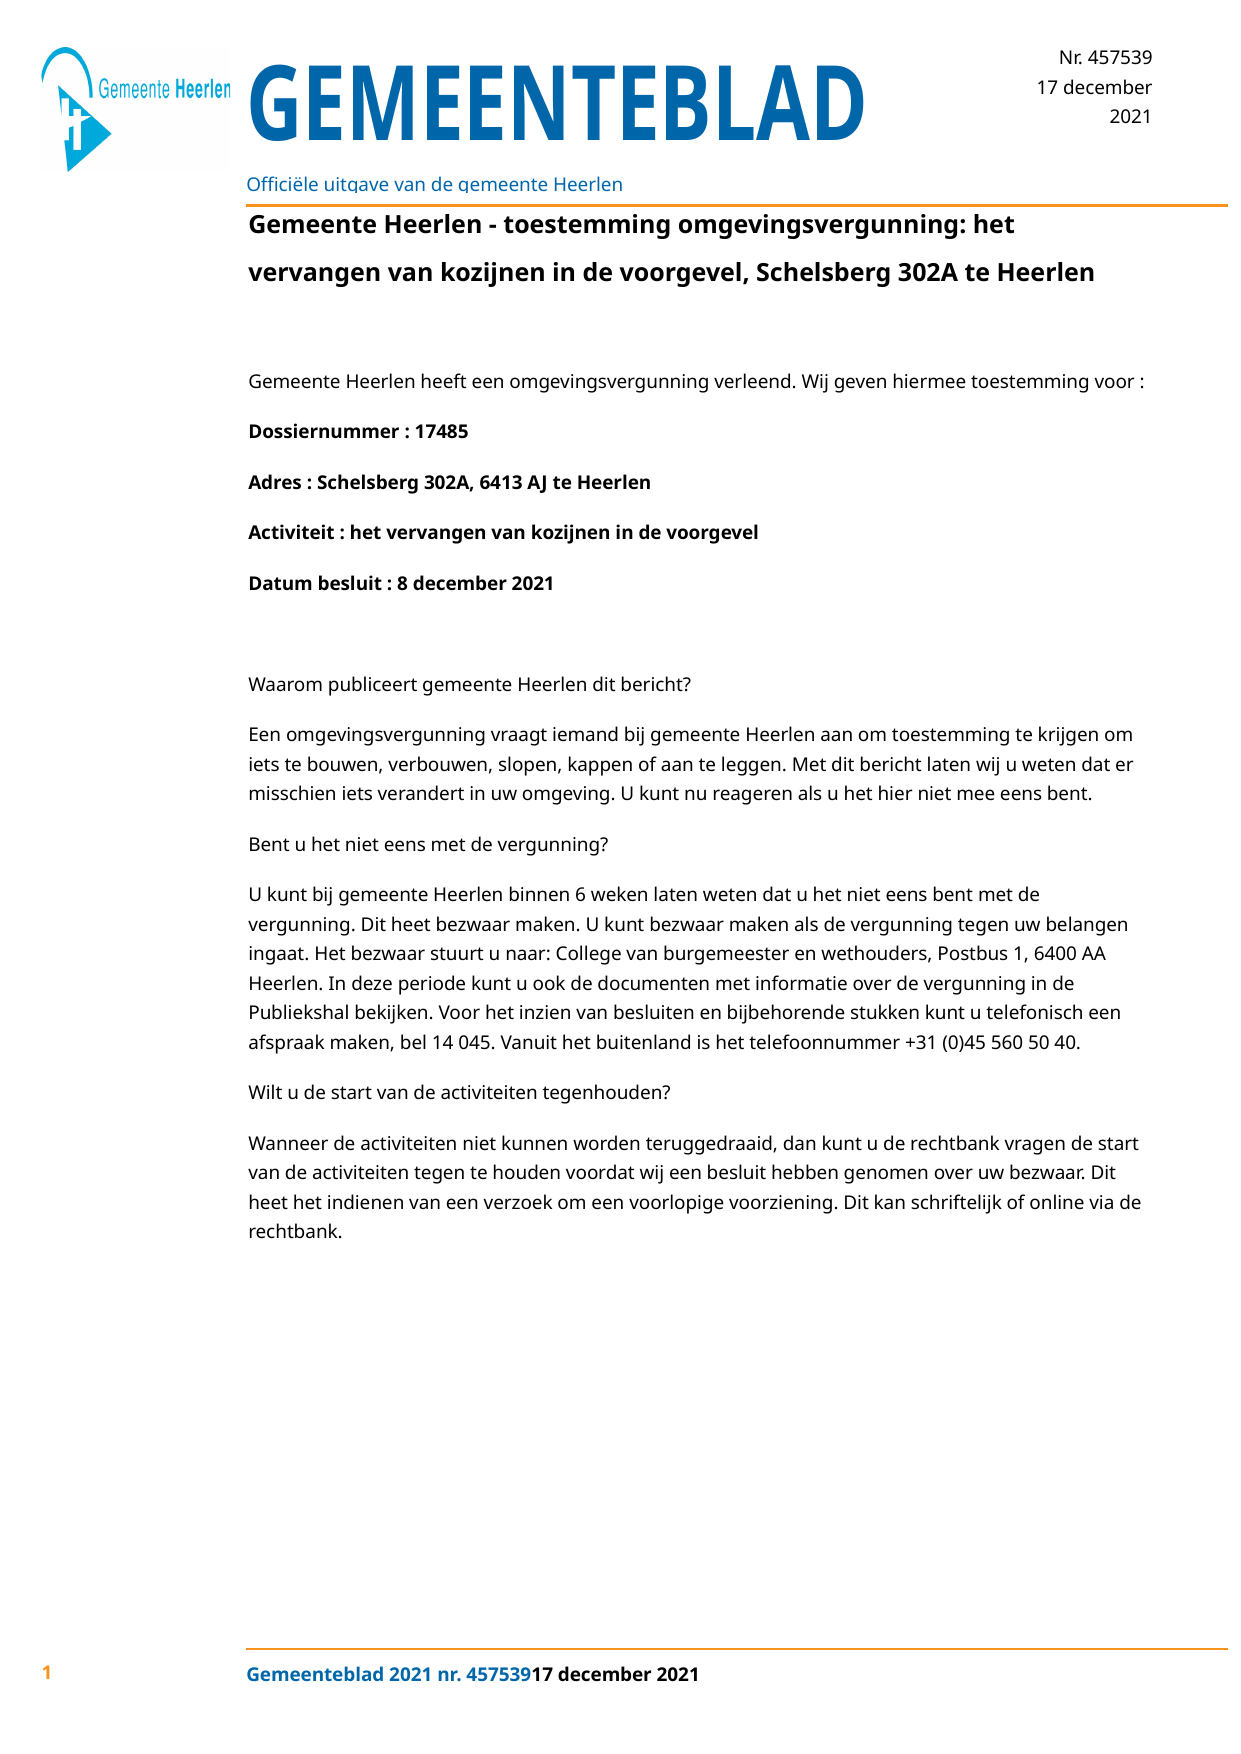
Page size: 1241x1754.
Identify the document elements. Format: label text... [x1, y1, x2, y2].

text Adres : Schelsberg 302A, 6413 AJ te Heerlen [248, 469, 1152, 495]
text Datum besluit : 8 december 2021 [248, 570, 1152, 596]
text Een omgevingsvergunning vraagt iemand bij gemeente Heerlen aan om toestemming te krijgen om iets te bouwen, verbouwen, slopen, kappen of aan te leggen. Met dit bericht laten wij u weten dat er misschien iets verandert in uw omgeving. U kunt nu reageren als u het hier niet mee eens bent. [248, 721, 1152, 806]
picture [41, 47, 231, 172]
text Wilt u de start van de activiteiten tegenhouden? [248, 1079, 1152, 1105]
picture [41, 47, 59, 70]
text Dossiernummer : 17485 [248, 419, 1152, 444]
text Gemeente Heerlen - toestemming omgevingsvergunning: het vervangen van kozijnen in de voorgevel, Schelsberg 302A te Heerlen [248, 207, 1152, 288]
text Activiteit : het vervangen van kozijnen in de voorgevel [248, 519, 1152, 545]
text U kunt bij gemeente Heerlen binnen 6 weken laten weten dat u het niet eens bent met de vergunning. Dit heet bezwaar maken. U kunt bezwaar maken als de vergunning tegen uw belangen ingaat. Het bezwaar stuurt u naar: College van burgemeester en wethouders, Postbus 1, 6400 AA Heerlen. In deze periode kunt u ook de documenten met informatie over de vergunning in de Publiekshal bekijken. Voor het inzien van besluiten en bijbehorende stukken kunt u telefonisch een afspraak maken, bel 14 045. Vanuit het buitenland is het telefoonnummer +31 (0)45 560 50 40. [248, 881, 1152, 1055]
text Gemeente Heerlen heeft een omgevingsvergunning verleend. Wij geven hiermee toestemming voor : [248, 368, 1152, 394]
text Bent u het niet eens met de vergunning? [248, 831, 1152, 857]
text Wanneer de activiteiten niet kunnen worden teruggedraaid, dan kunt u de rechtbank vragen de start van de activiteiten tegen te houden voordat wij een besluit hebben genomen over uw bezwaar. Dit heet het indienen van een verzoek om een voorlopige voorziening. Dit kan schriftelijk of online via de rechtbank. [248, 1130, 1152, 1244]
text Waarom publiceert gemeente Heerlen dit bericht? [248, 671, 1152, 697]
